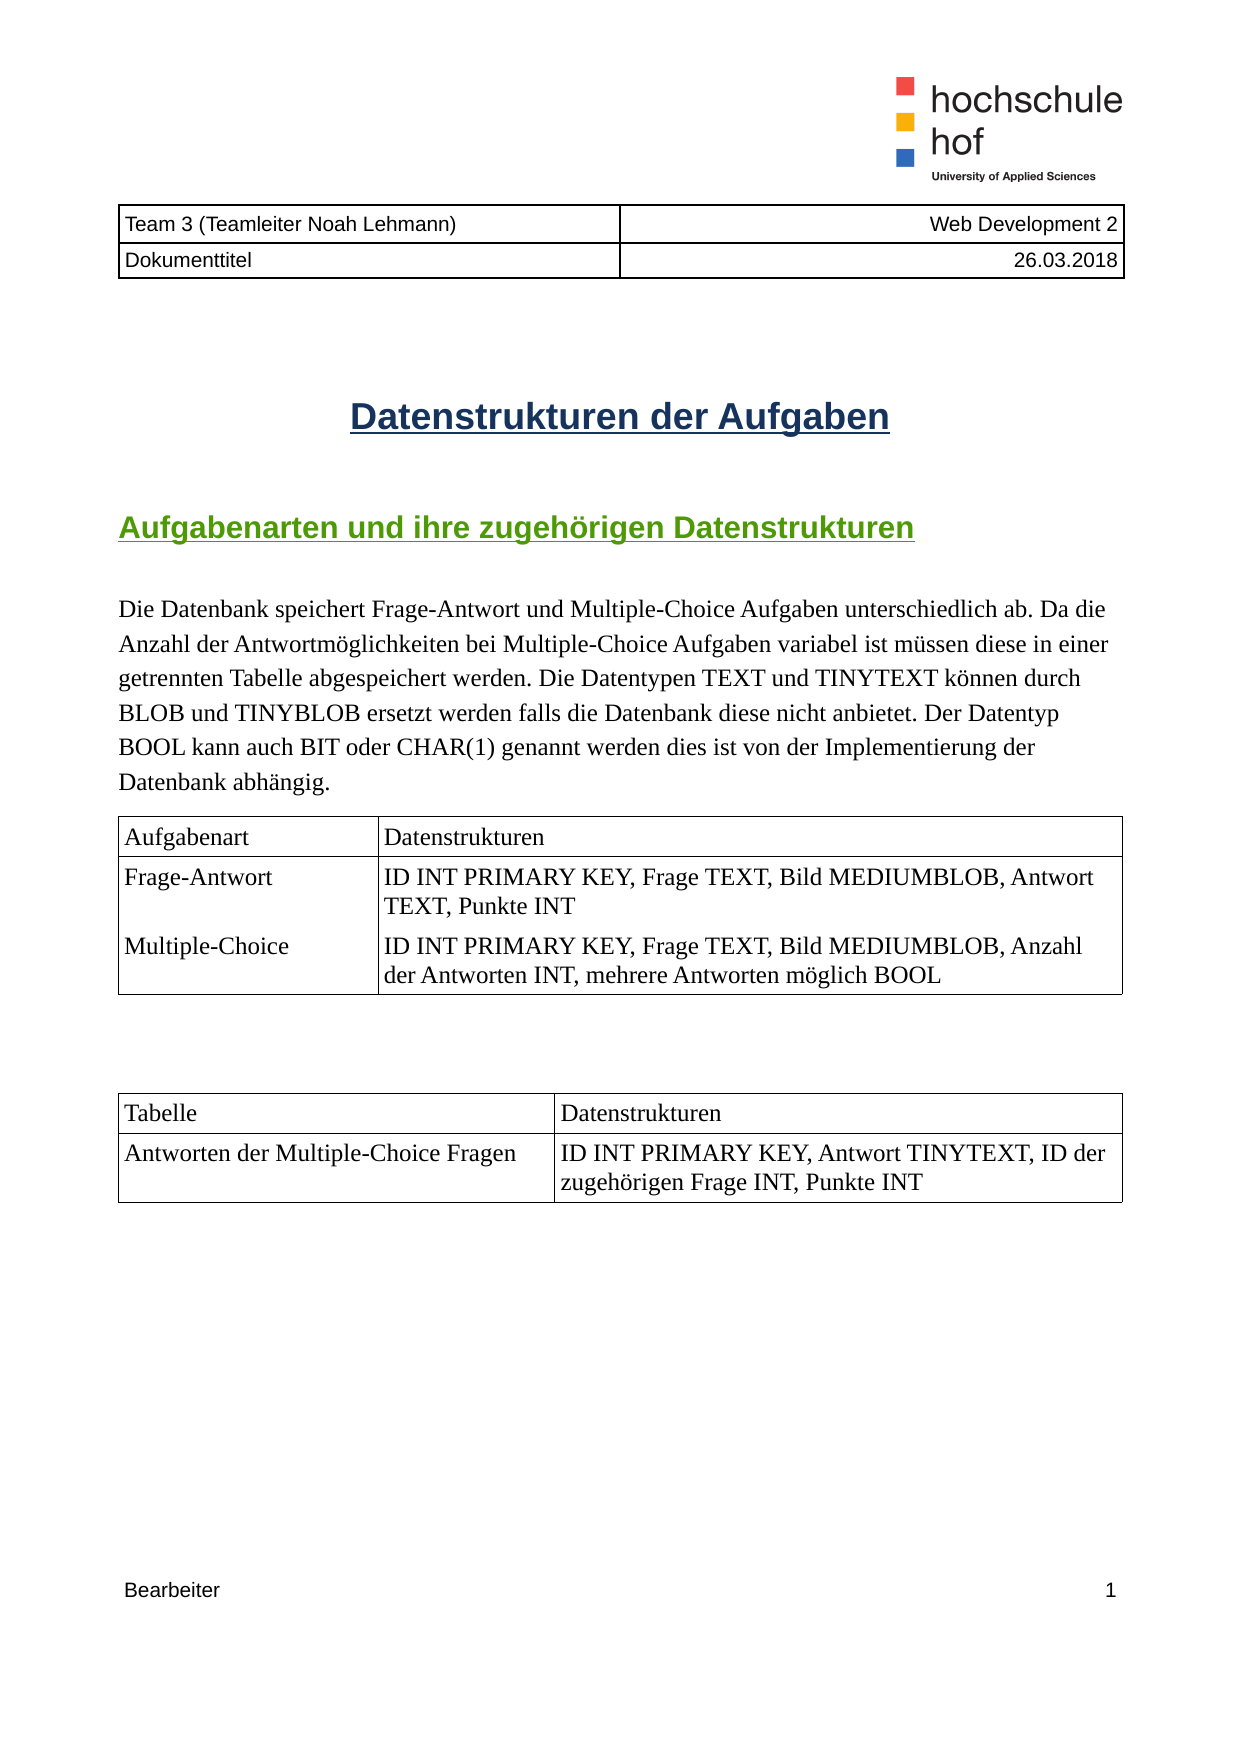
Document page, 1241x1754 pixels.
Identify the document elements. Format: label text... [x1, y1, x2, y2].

table_header Datenstrukturen [379, 817, 1122, 856]
table_header Aufgabenart [119, 817, 378, 856]
table_header Tabelle [119, 1094, 554, 1133]
text Die Datenbank speichert Frage-Antwort und Multiple-Choice Aufgaben unterschiedlich ab. Da die Anzahl der Antwortmöglichkeiten bei Multiple-Choice Aufgaben variabel ist müssen diese in einer getrennten Tabelle abgespeichert werden. Die Datentypen TEXT und TINYTEXT können durch BLOB und TINYBLOB ersetzt werden falls die Datenbank diese nicht anbietet. Der Datentyp BOOL kann auch BIT oder CHAR(1) genannt werden dies ist von der Implementierung der Datenbank abhängig. [118, 594, 1122, 796]
table_cell ID INT PRIMARY KEY, Frage TEXT, Bild MEDIUMBLOB, Antwort TEXT, Punkte INT [379, 857, 1122, 925]
text Datenstrukturen der Aufgaben [118, 394, 1122, 437]
picture [896, 77, 1122, 182]
text Aufgabenarten und ihre zugehörigen Datenstrukturen [118, 509, 1122, 545]
table_cell Frage-Antwort [119, 857, 378, 925]
table_header Datenstrukturen [555, 1094, 1122, 1133]
table_cell ID INT PRIMARY KEY, Frage TEXT, Bild MEDIUMBLOB, Anzahl der Antworten INT, mehrere Antworten möglich BOOL [379, 925, 1122, 994]
table_cell Multiple-Choice [119, 925, 378, 994]
table_cell ID INT PRIMARY KEY, Antwort TINYTEXT, ID der zugehörigen Frage INT, Punkte INT [555, 1134, 1122, 1202]
table_cell Antworten der Multiple-Choice Fragen [119, 1134, 554, 1202]
